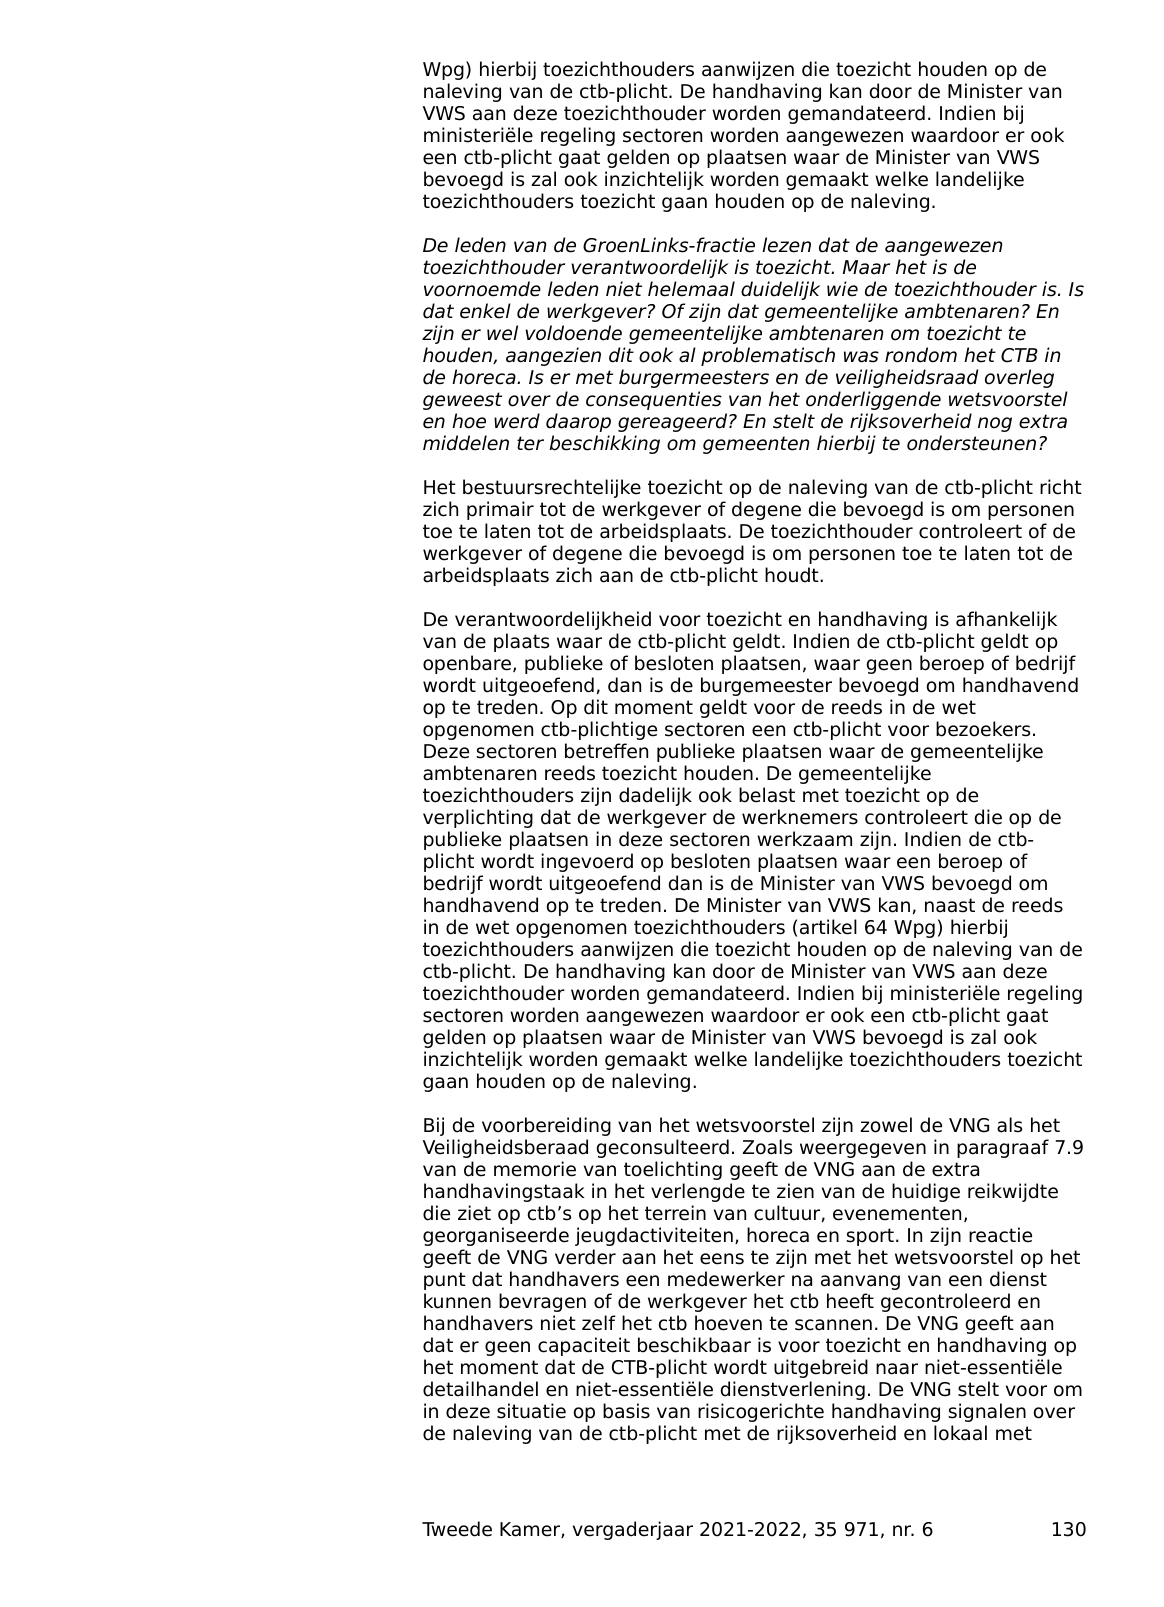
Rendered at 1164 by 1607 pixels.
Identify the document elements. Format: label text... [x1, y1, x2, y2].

text De leden van de GroenLinks-fractie lezen dat de aangewezen toezichthouder verantwoordelijk is toezicht. Maar het is de voornoemde leden niet helemaal duidelijk wie de toezichthouder is. Is dat enkel de werkgever? Of zijn dat gemeentelijke ambtenaren? En zijn er wel voldoende gemeentelijke ambtenaren om toezicht te houden, aangezien dit ook al problematisch was rondom het CTB in de horeca. Is er met burgermeesters en de veiligheidsraad overleg geweest over de consequenties van het onderliggende wetsvoorstel en hoe werd daarop gereageerd? En stelt de rijksoverheid nog extra middelen ter beschikking om gemeenten hierbij te ondersteunen? [422, 235, 1087, 455]
text De verantwoordelijkheid voor toezicht en handhaving is afhankelijk van de plaats waar de ctb-plicht geldt. Indien de ctb-plicht geldt op openbare, publieke of besloten plaatsen, waar geen beroep of bedrijf wordt uitgeoefend, dan is de burgemeester bevoegd om handhavend op te treden. Op dit moment geldt voor de reeds in de wet opgenomen ctb-plichtige sectoren een ctb-plicht voor bezoekers. Deze sectoren betreffen publieke plaatsen waar de gemeentelijke ambtenaren reeds toezicht houden. De gemeentelijke toezichthouders zijn dadelijk ook belast met toezicht op de verplichting dat de werkgever de werknemers controleert die op de publieke plaatsen in deze sectoren werkzaam zijn. Indien de ctb-plicht wordt ingevoerd op besloten plaatsen waar een beroep of bedrijf wordt uitgeoefend dan is de Minister van VWS bevoegd om handhavend op te treden. De Minister van VWS kan, naast de reeds in de wet opgenomen toezichthouders (artikel 64 Wpg) hierbij toezichthouders aanwijzen die toezicht houden op de naleving van de ctb-plicht. De handhaving kan door de Minister van VWS aan deze toezichthouder worden gemandateerd. Indien bij ministeriële regeling sectoren worden aangewezen waardoor er ook een ctb-plicht gaat gelden op plaatsen waar de Minister van VWS bevoegd is zal ook inzichtelijk worden gemaakt welke landelijke toezichthouders toezicht gaan houden op de naleving. [422, 609, 1087, 1093]
text Wpg) hierbij toezichthouders aanwijzen die toezicht houden op de naleving van de ctb-plicht. De handhaving kan door de Minister van VWS aan deze toezichthouder worden gemandateerd. Indien bij ministeriële regeling sectoren worden aangewezen waardoor er ook een ctb-plicht gaat gelden op plaatsen waar de Minister van VWS bevoegd is zal ook inzichtelijk worden gemaakt welke landelijke toezichthouders toezicht gaan houden op de naleving. [422, 59, 1087, 213]
text Bij de voorbereiding van het wetsvoorstel zijn zowel de VNG als het Veiligheidsberaad geconsulteerd. Zoals weergegeven in paragraaf 7.9 van de memorie van toelichting geeft de VNG aan de extra handhavingstaak in het verlengde te zien van de huidige reikwijdte die ziet op ctb’s op het terrein van cultuur, evenementen, georganiseerde jeugdactiviteiten, horeca en sport. In zijn reactie geeft de VNG verder aan het eens te zijn met het wetsvoorstel op het punt dat handhavers een medewerker na aanvang van een dienst kunnen bevragen of de werkgever het ctb heeft gecontroleerd en handhavers niet zelf het ctb hoeven te scannen. De VNG geeft aan dat er geen capaciteit beschikbaar is voor toezicht en handhaving op het moment dat de CTB-plicht wordt uitgebreid naar niet-essentiële detailhandel en niet-essentiële dienstverlening. De VNG stelt voor om in deze situatie op basis van risicogerichte handhaving signalen over de naleving van de ctb-plicht met de rijksoverheid en lokaal met [422, 1115, 1087, 1444]
text Het bestuursrechtelijke toezicht op de naleving van de ctb-plicht richt zich primair tot de werkgever of degene die bevoegd is om personen toe te laten tot de arbeidsplaats. De toezichthouder controleert of de werkgever of degene die bevoegd is om personen toe te laten tot de arbeidsplaats zich aan de ctb-plicht houdt. [422, 477, 1087, 587]
